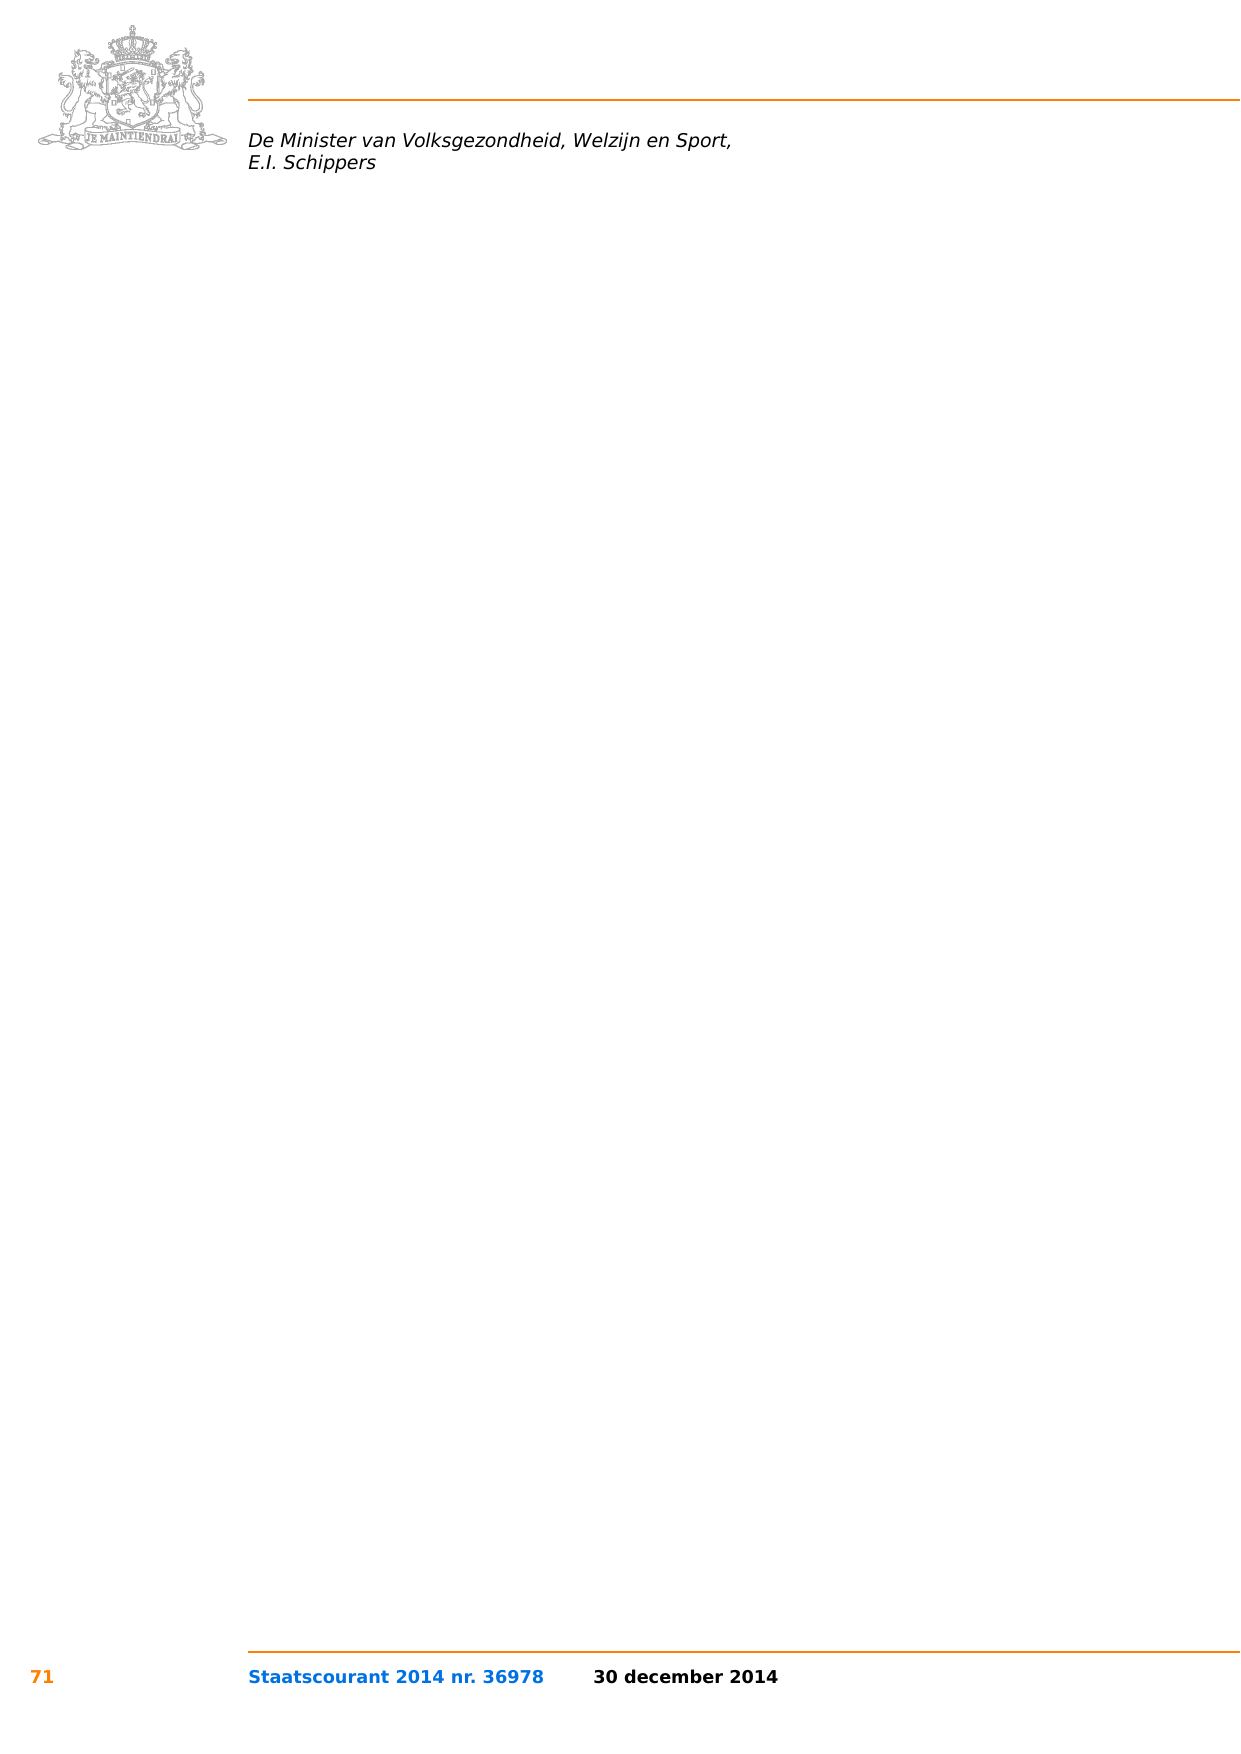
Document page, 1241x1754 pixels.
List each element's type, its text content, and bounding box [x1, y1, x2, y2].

text De Minister van Volksgezondheid, Welzijn en Sport, E.I. Schippers [248, 130, 1163, 174]
picture [38, 25, 227, 150]
